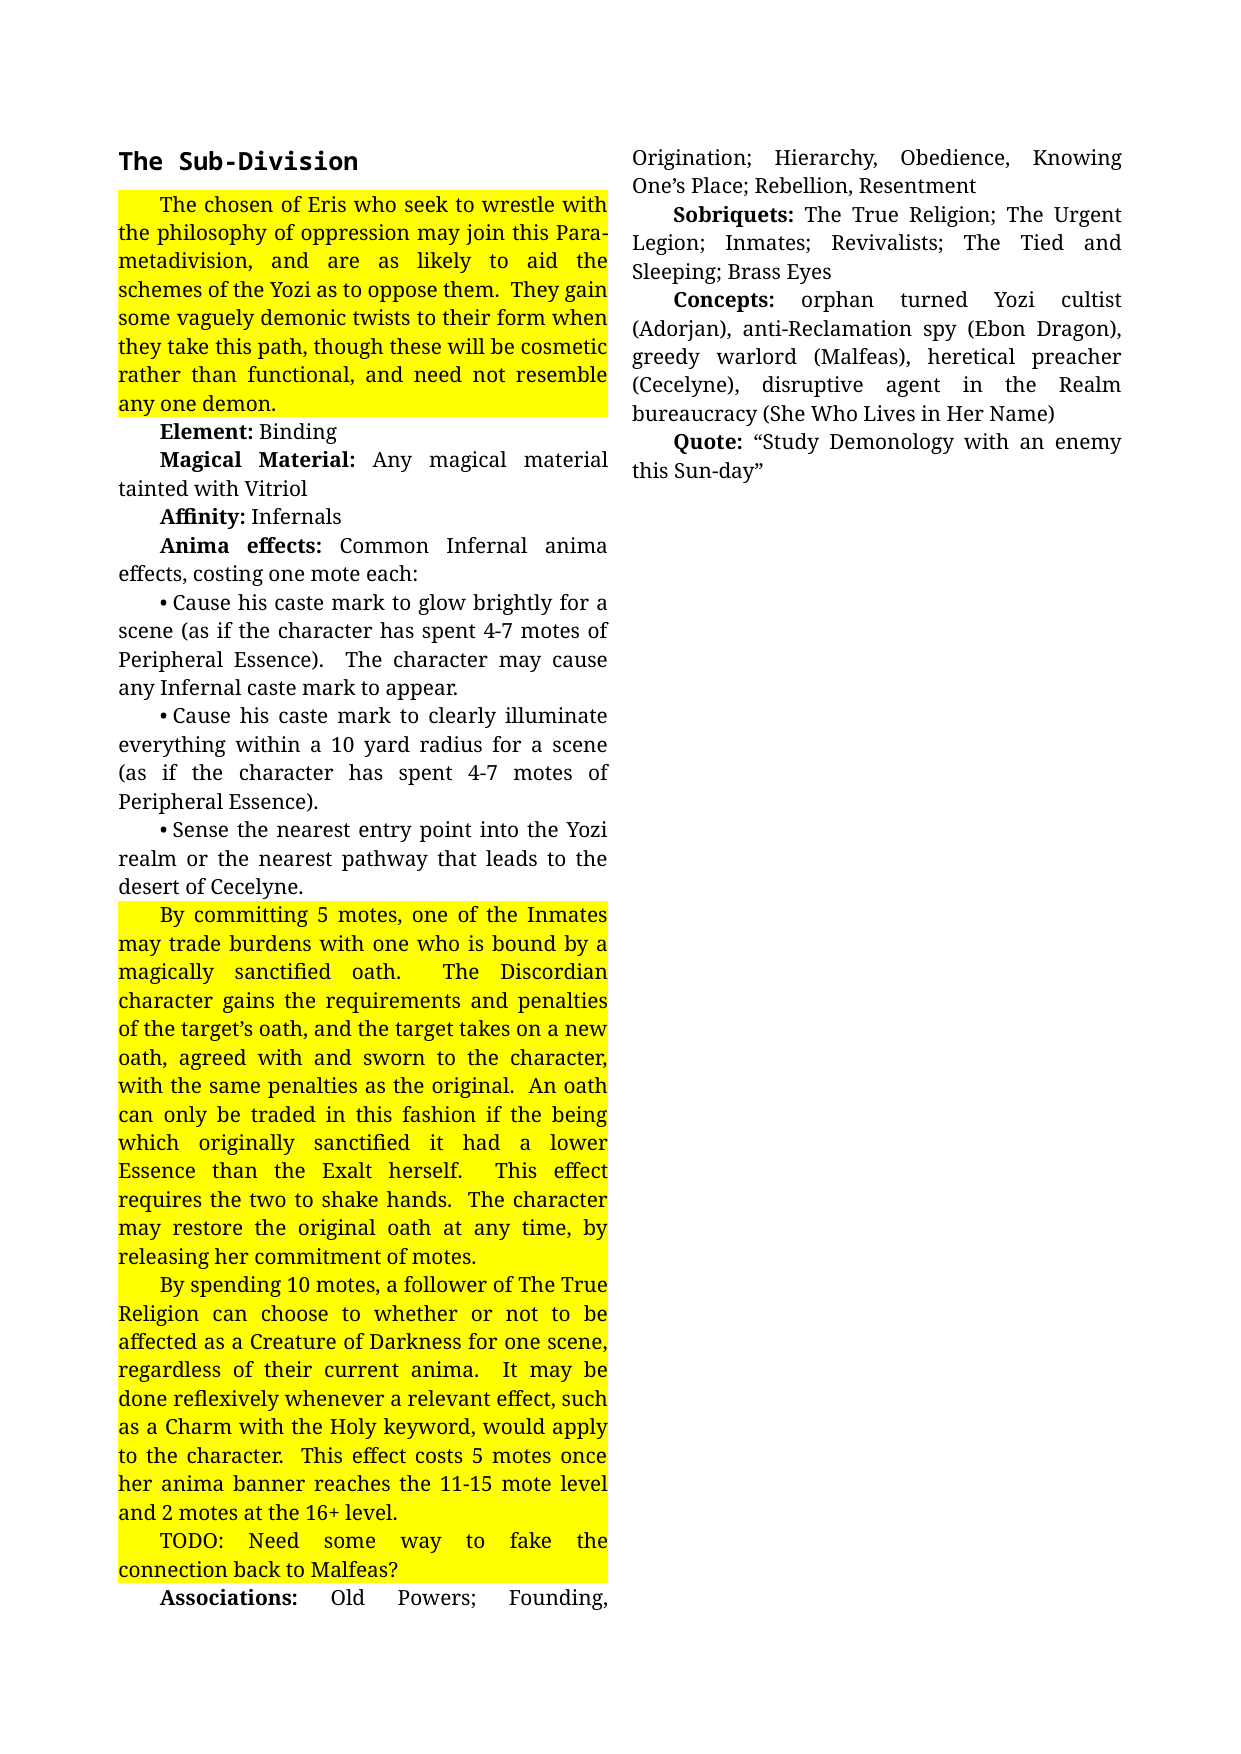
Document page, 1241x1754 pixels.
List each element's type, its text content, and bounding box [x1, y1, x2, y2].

text Anima effects: Common Infernal anima effects, costing one mote each: [118, 531, 608, 588]
list Cause his caste mark to glow brightly for a scene (as if the character has spent 4-7 motes of Peripheral Essence). The character may cause any Infernal caste mark to appear. [118, 588, 608, 702]
text Affinity: Infernals [118, 502, 608, 531]
text Magical Material: Any magical material tainted with Vitriol [118, 446, 608, 502]
list Sense the nearest entry point into the Yozi realm or the nearest pathway that leads to the desert of Cecelyne. [118, 815, 608, 901]
text Sobriquets: The True Religion; The Urgent Legion; Inmates; Revivalists; The Tied and Sleeping; Brass Eyes [632, 200, 1122, 285]
text Element: Binding [118, 417, 608, 446]
text Associations: Old Powers; Founding, [118, 1583, 608, 1612]
text Concepts: orphan turned Yozi cultist (Adorjan), anti-Reclamation spy (Ebon Dragon), greedy warlord (Malfeas), heretical preacher (Cecelyne), disruptive agent in the Realm bureaucracy (She Who Lives in Her Name) [632, 285, 1122, 427]
text The chosen of Eris who seek to wrestle with the philosophy of oppression may join this Para­meta­division, and are as likely to aid the schemes of the Yozi as to oppose them. They gain some vaguely demonic twists to their form when they take this path, though these will be cosmetic rather than functional, and need not resemble any one demon. [118, 190, 608, 417]
text By spending 10 motes, a follower of The True Religion can choose to whether or not to be affected as a Creature of Darkness for one scene, regardless of their current anima. It may be done reflexively whenever a relevant effect, such as a Charm with the Holy keyword, would apply to the character. This effect costs 5 motes once her anima banner reaches the 11-15 mote level and 2 motes at the 16+ level. [118, 1270, 608, 1526]
text Quote: “Study Demonology with an enemy this Sun-day” [632, 427, 1122, 484]
list Cause his caste mark to clearly illuminate everything within a 10 yard radius for a scene (as if the character has spent 4-7 motes of Peripheral Essence). [118, 702, 608, 815]
text TODO: Need some way to fake the connection back to Malfeas? [118, 1526, 608, 1583]
text Origination; Hierarchy, Obedience, Knowing One’s Place; Rebellion, Resentment [632, 143, 1122, 200]
subtitle The Sub-Division [118, 143, 608, 177]
text By committing 5 motes, one of the Inmates may trade burdens with one who is bound by a magically sanctified oath. The Discordian character gains the requirements and penalties of the target’s oath, and the target takes on a new oath, agreed with and sworn to the character, with the same penalties as the original. An oath can only be traded in this fashion if the being which originally sanctified it had a lower Essence than the Exalt herself. This effect requires the two to shake hands. The character may restore the original oath at any time, by releasing her commitment of motes. [118, 901, 608, 1270]
